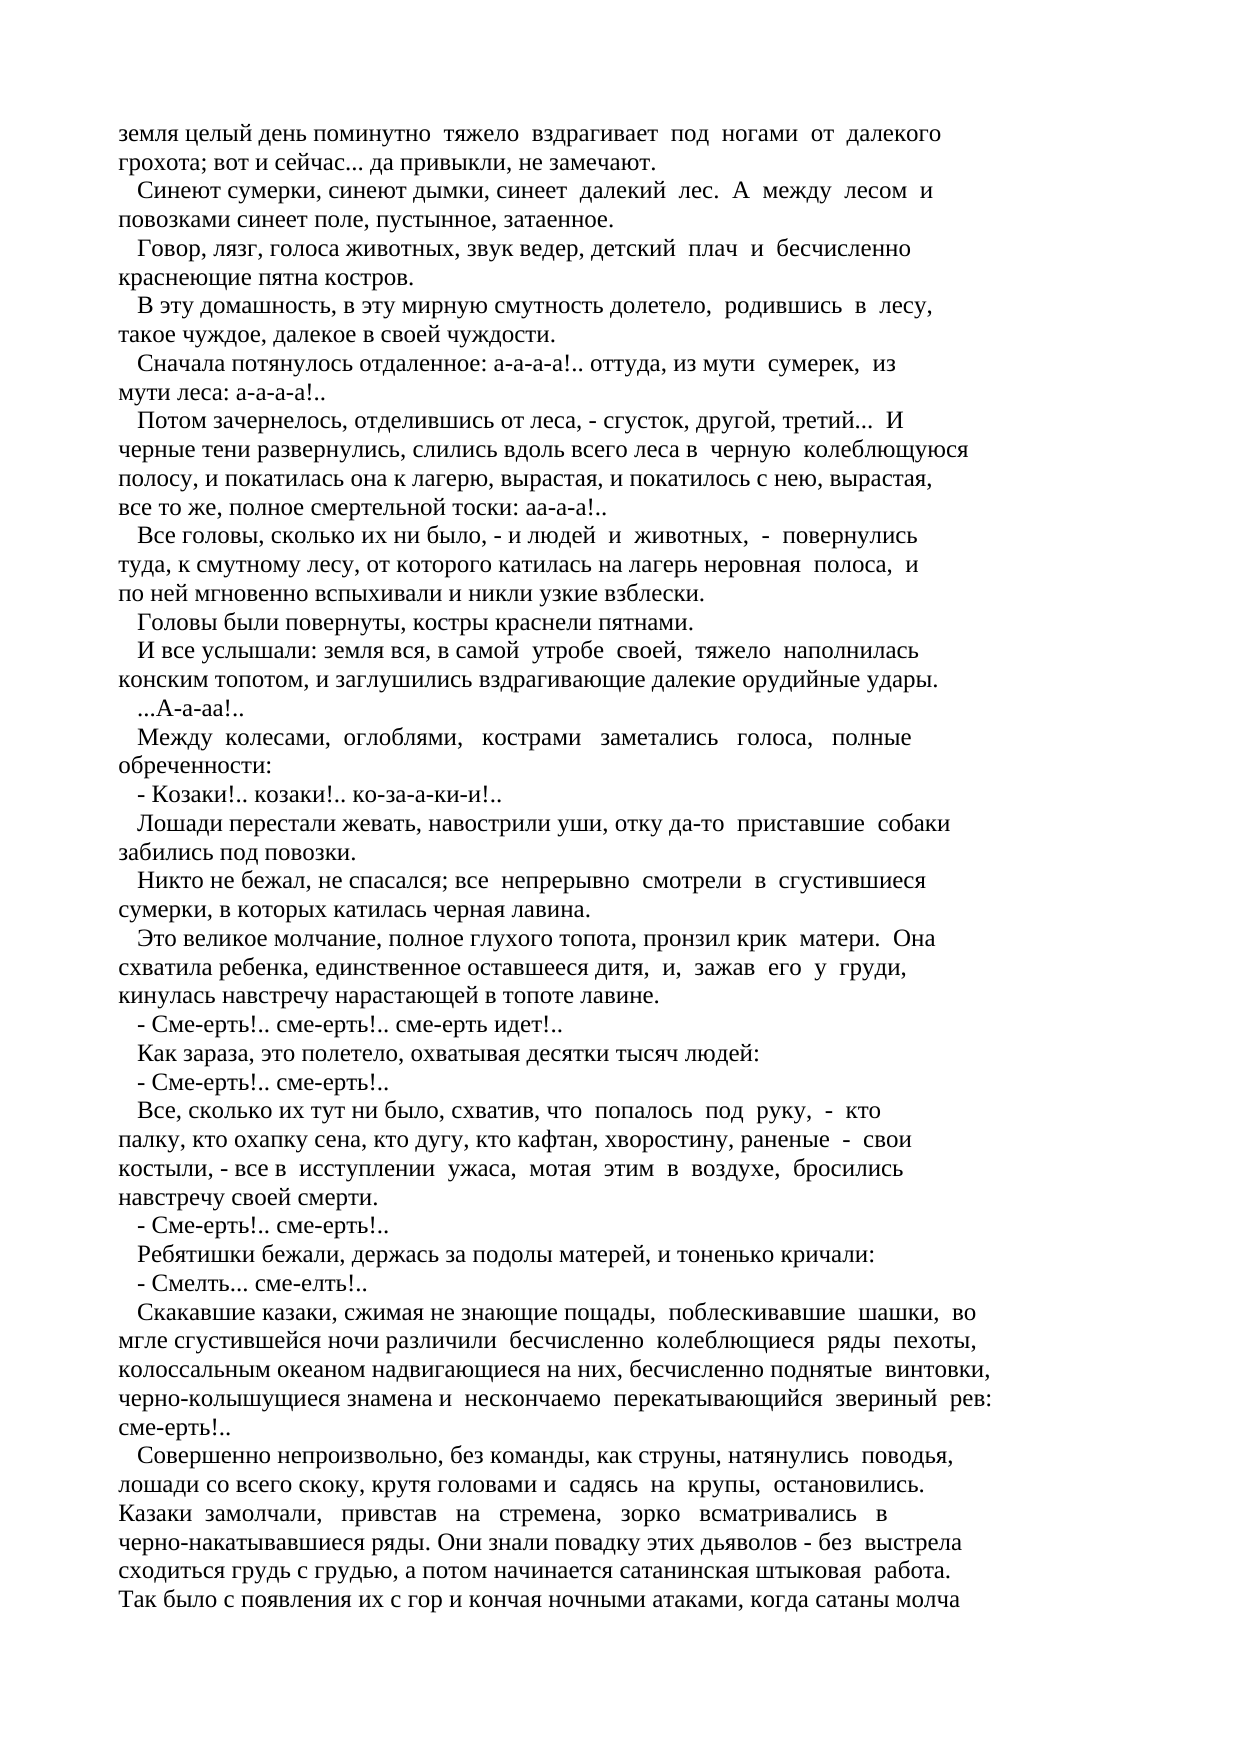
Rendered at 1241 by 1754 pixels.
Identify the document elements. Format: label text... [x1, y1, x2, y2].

text сходиться грудь с грудью, а потом начинается сатанинская штыковая работа. [118, 1556, 1122, 1584]
text земля целый день поминутно тяжело вздрагивает под ногами от далекого [118, 118, 1122, 147]
text забились под повозки. [118, 837, 1122, 866]
text Скакавшие казаки, сжимая не знающие пощады, поблескивавшие шашки, во [118, 1297, 1122, 1326]
text схватила ребенка, единственное оставшееся дитя, и, зажав его у груди, [118, 952, 1122, 981]
text - Сме-ерть!.. сме-ерть!.. [118, 1067, 1122, 1096]
text конским топотом, и заглушились вздрагивающие далекие орудийные удары. [118, 664, 1122, 693]
text Все, сколько их тут ни было, схватив, что попалось под руку, - кто [118, 1096, 1122, 1124]
text Головы были повернуты, костры краснели пятнами. [118, 607, 1122, 636]
text Как зараза, это полетело, охватывая десятки тысяч людей: [118, 1038, 1122, 1067]
text все то же, полное смертельной тоски: аа-а-а!.. [118, 492, 1122, 521]
text - Сме-ерть!.. сме-ерть!.. сме-ерть идет!.. [118, 1009, 1122, 1038]
text Так было с появления их с гор и кончая ночными атаками, когда сатаны молча [118, 1584, 1122, 1613]
text черно-накатывавшиеся ряды. Они знали повадку этих дьяволов - без выстрела [118, 1527, 1122, 1556]
text Казаки замолчали, привстав на стремена, зорко всматривались в [118, 1498, 1122, 1527]
text туда, к смутному лесу, от которого катилась на лагерь неровная полоса, и [118, 549, 1122, 578]
text Сначала потянулось отдаленное: а-а-а-а!.. оттуда, из мути сумерек, из [118, 348, 1122, 377]
text сумерки, в которых катилась черная лавина. [118, 894, 1122, 923]
text Потом зачернелось, отделившись от леса, - сгусток, другой, третий... И [118, 406, 1122, 434]
text лошади со всего скоку, крутя головами и садясь на крупы, остановились. [118, 1469, 1122, 1498]
text кинулась навстречу нарастающей в топоте лавине. [118, 981, 1122, 1009]
text Это великое молчание, полное глухого топота, пронзил крик матери. Она [118, 923, 1122, 952]
text Никто не бежал, не спасался; все непрерывно смотрели в сгустившиеся [118, 866, 1122, 894]
text Все головы, сколько их ни было, - и людей и животных, - повернулись [118, 521, 1122, 549]
text такое чуждое, далекое в своей чуждости. [118, 319, 1122, 348]
text краснеющие пятна костров. [118, 262, 1122, 291]
text Ребятишки бежали, держась за подолы матерей, и тоненько кричали: [118, 1239, 1122, 1268]
text грохота; вот и сейчас... да привыкли, не замечают. [118, 147, 1122, 176]
text - Смелть... сме-елть!.. [118, 1268, 1122, 1297]
text Совершенно непроизвольно, без команды, как струны, натянулись поводья, [118, 1441, 1122, 1469]
text сме-ерть!.. [118, 1412, 1122, 1441]
text палку, кто охапку сена, кто дугу, кто кафтан, хворостину, раненые - свои [118, 1124, 1122, 1153]
text по ней мгновенно вспыхивали и никли узкие взблески. [118, 578, 1122, 607]
text костыли, - все в исступлении ужаса, мотая этим в воздухе, бросились [118, 1153, 1122, 1182]
text повозками синеет поле, пустынное, затаенное. [118, 204, 1122, 233]
text мгле сгустившейся ночи различили бесчисленно колеблющиеся ряды пехоты, [118, 1326, 1122, 1354]
text - Сме-ерть!.. сме-ерть!.. [118, 1211, 1122, 1239]
text навстречу своей смерти. [118, 1182, 1122, 1211]
text мути леса: а-а-а-а!.. [118, 377, 1122, 406]
text - Козаки!.. козаки!.. ко-за-а-ки-и!.. [118, 779, 1122, 808]
text В эту домашность, в эту мирную смутность долетело, родившись в лесу, [118, 291, 1122, 319]
text полосу, и покатилась она к лагерю, вырастая, и покатилось с нею, вырастая, [118, 463, 1122, 492]
text обреченности: [118, 751, 1122, 779]
text черные тени развернулись, слились вдоль всего леса в черную колеблющуюся [118, 434, 1122, 463]
text ...А-а-аа!.. [118, 693, 1122, 722]
text И все услышали: земля вся, в самой утробе своей, тяжело наполнилась [118, 636, 1122, 664]
text Между колесами, оглоблями, кострами заметались голоса, полные [118, 722, 1122, 751]
text колоссальным океаном надвигающиеся на них, бесчисленно поднятые винтовки, [118, 1354, 1122, 1383]
text Говор, лязг, голоса животных, звук ведер, детский плач и бесчисленно [118, 233, 1122, 262]
text черно-колышущиеся знамена и нескончаемо перекатывающийся звериный рев: [118, 1383, 1122, 1412]
text Лошади перестали жевать, навострили уши, отку да-то приставшие собаки [118, 808, 1122, 837]
text Синеют сумерки, синеют дымки, синеет далекий лес. А между лесом и [118, 176, 1122, 204]
